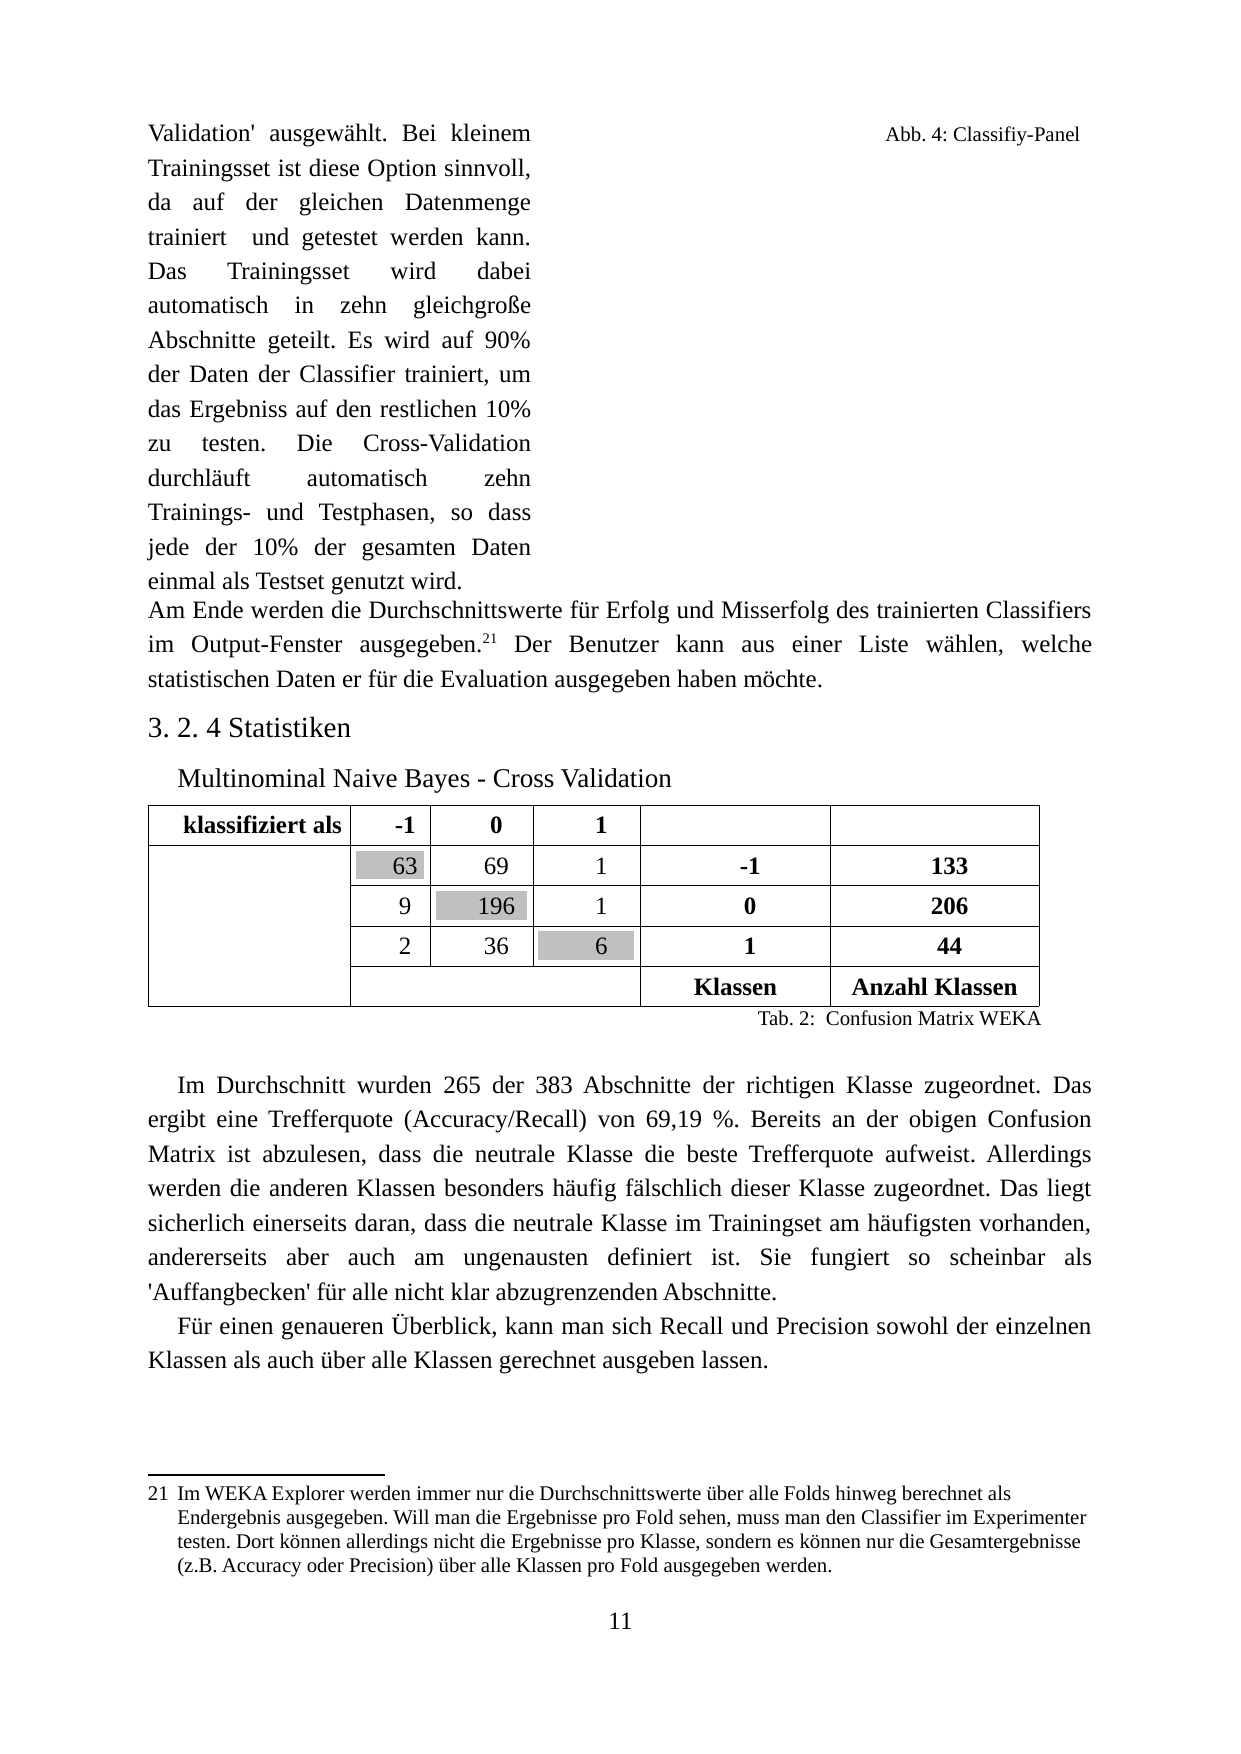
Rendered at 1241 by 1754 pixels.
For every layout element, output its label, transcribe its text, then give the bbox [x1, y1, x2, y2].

table_cell 1 [534, 846, 640, 885]
table_cell 1 [641, 927, 830, 966]
table_header klassifiziert als [149, 806, 350, 845]
table_header -1 [351, 806, 430, 845]
table_cell 133 [831, 846, 1039, 885]
table_header Abb. 4: Classifiy-Panel [531, 118, 1093, 595]
table_cell 196 [431, 886, 533, 926]
table_cell Klassen [641, 967, 830, 1006]
table_cell 2 [351, 927, 430, 966]
table_cell [149, 846, 350, 1006]
table_cell 69 [431, 846, 533, 885]
table_cell [351, 967, 640, 1006]
text Im Durchschnitt wurden 265 der 383 Abschnitte der richtigen Klasse zugeordnet. Das ergibt eine Trefferquote (Accuracy/Recall) von 69,19 %. Bereits an der obigen Confusion Matrix ist abzulesen, dass die neutrale Klasse die beste Trefferquote aufweist. Allerdings werden die anderen Klassen besonders häufig fälschlich dieser Klasse zugeordnet. Das liegt sicherlich einerseits daran, dass die neutrale Klasse im Trainingset am häufigsten vorhanden, andererseits aber auch am ungenausten definiert ist. Sie fungiert so scheinbar als 'Auffangbecken' für alle nicht klar abzugrenzenden Abschnitte. [148, 1070, 1093, 1305]
table_header [641, 806, 830, 845]
table_header 1 [534, 806, 640, 845]
table_cell 44 [831, 927, 1039, 966]
table_cell 206 [831, 886, 1039, 926]
table_cell 6 [534, 927, 640, 966]
table_header 0 [431, 806, 533, 845]
table_cell 9 [351, 886, 430, 926]
table_header [831, 806, 1039, 845]
table_cell Am Ende werden die Durchschnittswerte für Erfolg und Misserfolg des trainierten Classifiers im Output-Fenster ausgegeben. Der Benutzer kann aus einer Liste wählen, welche statistischen Daten er für die Evaluation ausgegeben haben möchte. [148, 595, 1093, 693]
text 3. 2. 4 Statistiken [148, 711, 1093, 744]
table_cell 63 [351, 846, 430, 885]
text Tab. 2: Confusion Matrix WEKA [148, 1006, 1093, 1030]
table_header Validation' ausgewählt. Bei kleinem Trainingsset ist diese Option sinnvoll, da auf der gleichen Datenmenge trainiert und getestet werden kann. Das Trainingsset wird dabei automatisch in zehn gleichgroße Abschnitte geteilt. Es wird auf 90% der Daten der Classifier trainiert, um das Ergebniss auf den restlichen 10% zu testen. Die Cross-Validation durchläuft automatisch zehn Trainings- und Testphasen, so dass jede der 10% der gesamten Daten einmal als Testset genutzt wird. [148, 118, 531, 595]
table_cell 1 [534, 886, 640, 926]
table_cell -1 [641, 846, 830, 885]
table_cell 0 [641, 886, 830, 926]
text Für einen genaueren Überblick, kann man sich Recall und Precision sowohl der einzelnen Klassen als auch über alle Klassen gerechnet ausgeben lassen. [148, 1311, 1093, 1374]
table_cell 36 [431, 927, 533, 966]
text Multinominal Naive Bayes - Cross Validation [148, 762, 1093, 793]
table_cell Anzahl Klassen [831, 967, 1039, 1006]
